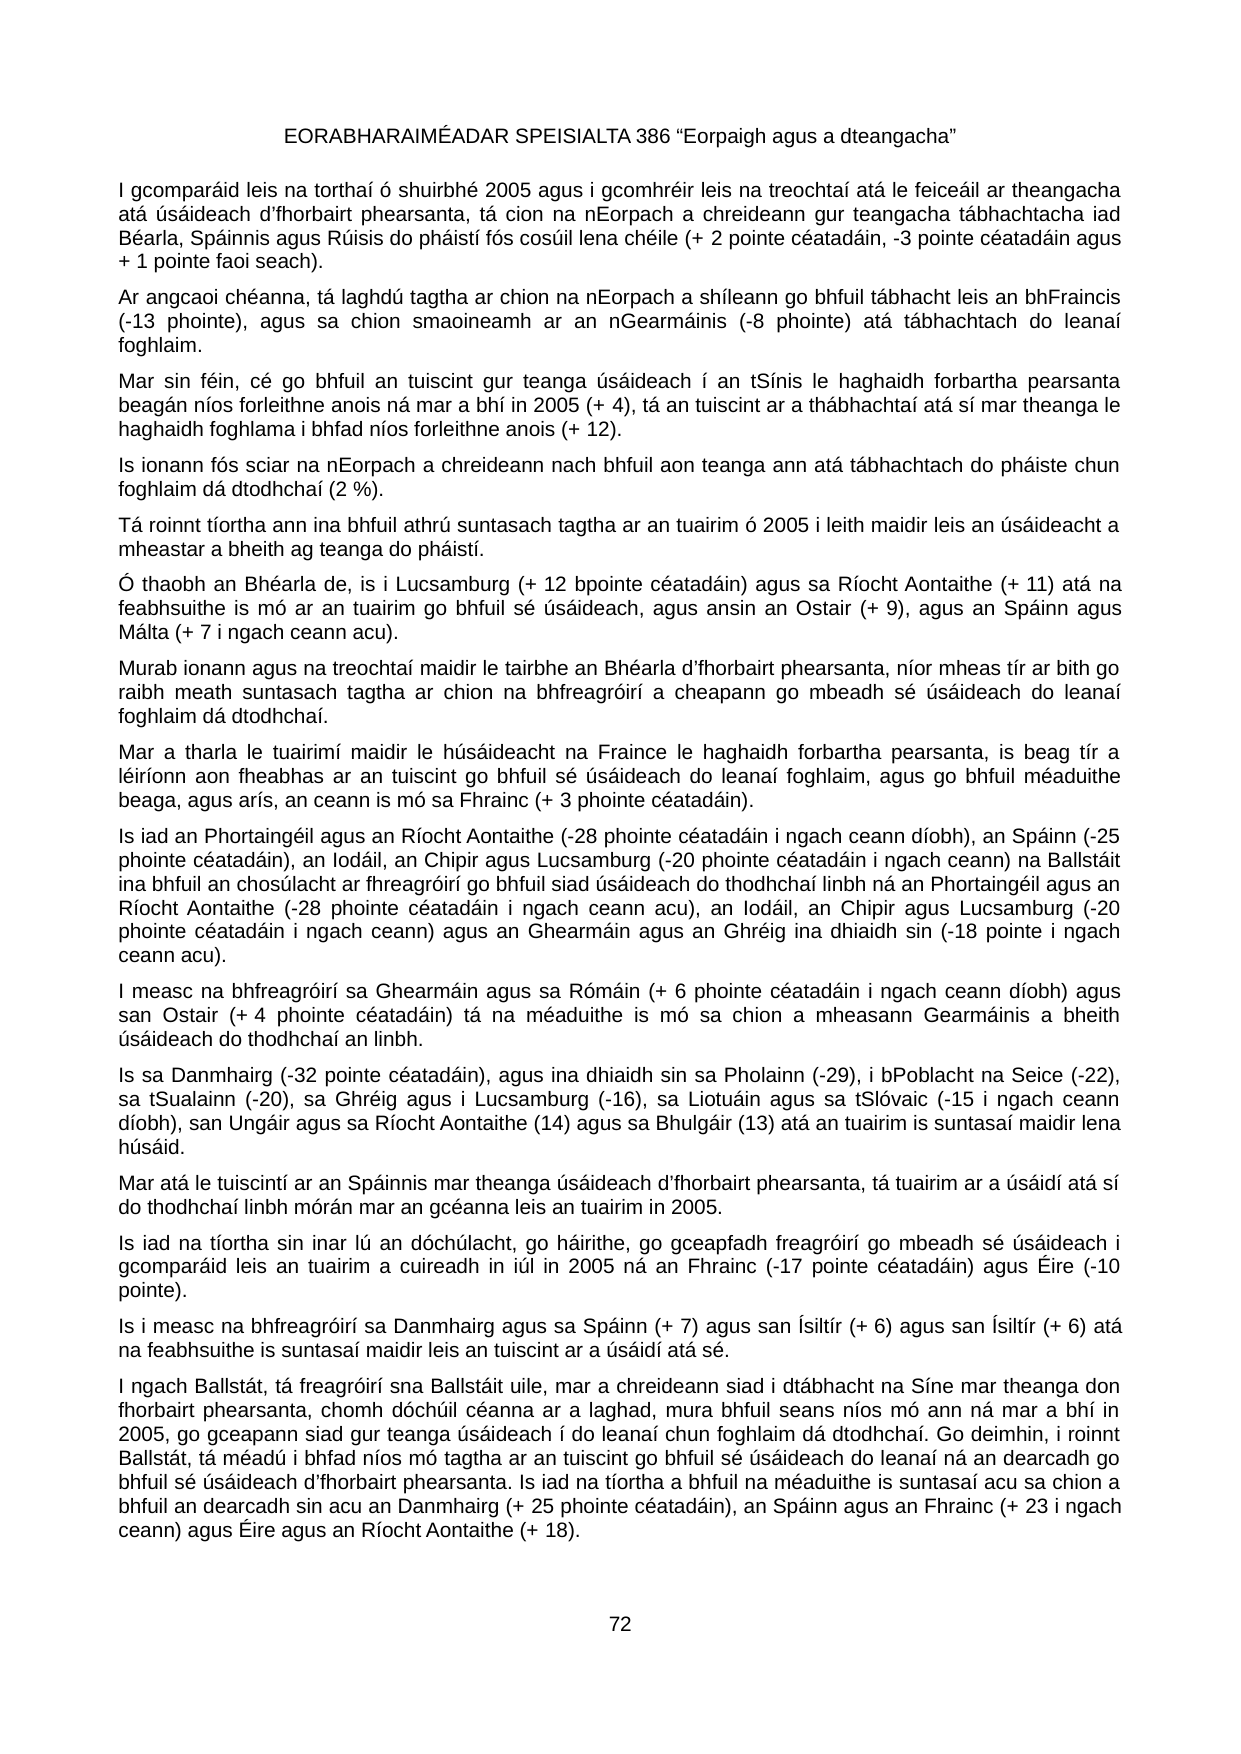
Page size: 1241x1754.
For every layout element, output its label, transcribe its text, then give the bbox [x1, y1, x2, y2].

text Mar sin féin, cé go bhfuil an tuiscint gur teanga úsáideach í an tSínis le haghaidh forbartha pearsanta beagán níos forleithne anois ná mar a bhí in 2005 (+ 4), tá an tuiscint ar a thábhachtaí atá sí mar theanga le haghaidh foghlama i bhfad níos forleithne anois (+ 12). [118, 369, 1122, 441]
text I gcomparáid leis na torthaí ó shuirbhé 2005 agus i gcomhréir leis na treochtaí atá le feiceáil ar theangacha atá úsáideach d’fhorbairt phearsanta, tá cion na nEorpach a chreideann gur teangacha tábhachtacha iad Béarla, Spáinnis agus Rúisis do pháistí fós cosúil lena chéile (+ 2 pointe céatadáin, -3 pointe céatadáin agus + 1 pointe faoi seach). [118, 177, 1122, 273]
text Mar a tharla le tuairimí maidir le húsáideacht na Fraince le haghaidh forbartha pearsanta, is beag tír a léiríonn aon fheabhas ar an tuiscint go bhfuil sé úsáideach do leanaí foghlaim, agus go bhfuil méaduithe beaga, agus arís, an ceann is mó sa Fhrainc (+ 3 phointe céatadáin). [118, 740, 1122, 812]
text Is iad an Phortaingéil agus an Ríocht Aontaithe (-28 phointe céatadáin i ngach ceann díobh), an Spáinn (-25 phointe céatadáin), an Iodáil, an Chipir agus Lucsamburg (-20 phointe céatadáin i ngach ceann) na Ballstáit ina bhfuil an chosúlacht ar fhreagróirí go bhfuil siad úsáideach do thodhchaí linbh ná an Phortaingéil agus an Ríocht Aontaithe (-28 phointe céatadáin i ngach ceann acu), an Iodáil, an Chipir agus Lucsamburg (-20 phointe céatadáin i ngach ceann) agus an Ghearmáin agus an Ghréig ina dhiaidh sin (-18 pointe i ngach ceann acu). [118, 823, 1122, 967]
text Is iad na tíortha sin inar lú an dóchúlacht, go háirithe, go gceapfadh freagróirí go mbeadh sé úsáideach i gcomparáid leis an tuairim a cuireadh in iúl in 2005 ná an Fhrainc (-17 pointe céatadáin) agus Éire (-10 pointe). [118, 1230, 1122, 1302]
text I measc na bhfreagróirí sa Ghearmáin agus sa Rómáin (+ 6 phointe céatadáin i ngach ceann díobh) agus san Ostair (+ 4 phointe céatadáin) tá na méaduithe is mó sa chion a mheasann Gearmáinis a bheith úsáideach do thodhchaí an linbh. [118, 979, 1122, 1051]
text Mar atá le tuiscintí ar an Spáinnis mar theanga úsáideach d’fhorbairt phearsanta, tá tuairim ar a úsáidí atá sí do thodhchaí linbh mórán mar an gcéanna leis an tuairim in 2005. [118, 1171, 1122, 1218]
text Ó thaobh an Bhéarla de, is i Lucsamburg (+ 12 bpointe céatadáin) agus sa Ríocht Aontaithe (+ 11) atá na feabhsuithe is mó ar an tuairim go bhfuil sé úsáideach, agus ansin an Ostair (+ 9), agus an Spáinn agus Málta (+ 7 i ngach ceann acu). [118, 572, 1122, 644]
text Is ionann fós sciar na nEorpach a chreideann nach bhfuil aon teanga ann atá tábhachtach do pháiste chun foghlaim dá dtodhchaí (2 %). [118, 453, 1122, 501]
text I ngach Ballstát, tá freagróirí sna Ballstáit uile, mar a chreideann siad i dtábhacht na Síne mar theanga don fhorbairt phearsanta, chomh dóchúil céanna ar a laghad, mura bhfuil seans níos mó ann ná mar a bhí in 2005, go gceapann siad gur teanga úsáideach í do leanaí chun foghlaim dá dtodhchaí. Go deimhin, i roinnt Ballstát, tá méadú i bhfad níos mó tagtha ar an tuiscint go bhfuil sé úsáideach do leanaí ná an dearcadh go bhfuil sé úsáideach d’fhorbairt phearsanta. Is iad na tíortha a bhfuil na méaduithe is suntasaí acu sa chion a bhfuil an dearcadh sin acu an Danmhairg (+ 25 phointe céatadáin), an Spáinn agus an Fhrainc (+ 23 i ngach ceann) agus Éire agus an Ríocht Aontaithe (+ 18). [118, 1374, 1122, 1542]
text Tá roinnt tíortha ann ina bhfuil athrú suntasach tagtha ar an tuairim ó 2005 i leith maidir leis an úsáideacht a mheastar a bheith ag teanga do pháistí. [118, 512, 1122, 560]
text Murab ionann agus na treochtaí maidir le tairbhe an Bhéarla d’fhorbairt phearsanta, níor mheas tír ar bith go raibh meath suntasach tagtha ar chion na bhfreagróirí a cheapann go mbeadh sé úsáideach do leanaí foghlaim dá dtodhchaí. [118, 656, 1122, 728]
text Is i measc na bhfreagróirí sa Danmhairg agus sa Spáinn (+ 7) agus san Ísiltír (+ 6) agus san Ísiltír (+ 6) atá na feabhsuithe is suntasaí maidir leis an tuiscint ar a úsáidí atá sé. [118, 1314, 1122, 1362]
text Is sa Danmhairg (-32 pointe céatadáin), agus ina dhiaidh sin sa Pholainn (-29), i bPoblacht na Seice (-22), sa tSualainn (-20), sa Ghréig agus i Lucsamburg (-16), sa Liotuáin agus sa tSlóvaic (-15 i ngach ceann díobh), san Ungáir agus sa Ríocht Aontaithe (14) agus sa Bhulgáir (13) atá an tuairim is suntasaí maidir lena húsáid. [118, 1063, 1122, 1159]
text Ar angcaoi chéanna, tá laghdú tagtha ar chion na nEorpach a shíleann go bhfuil tábhacht leis an bhFraincis (-13 phointe), agus sa chion smaoineamh ar an nGearmáinis (-8 phointe) atá tábhachtach do leanaí foghlaim. [118, 285, 1122, 357]
